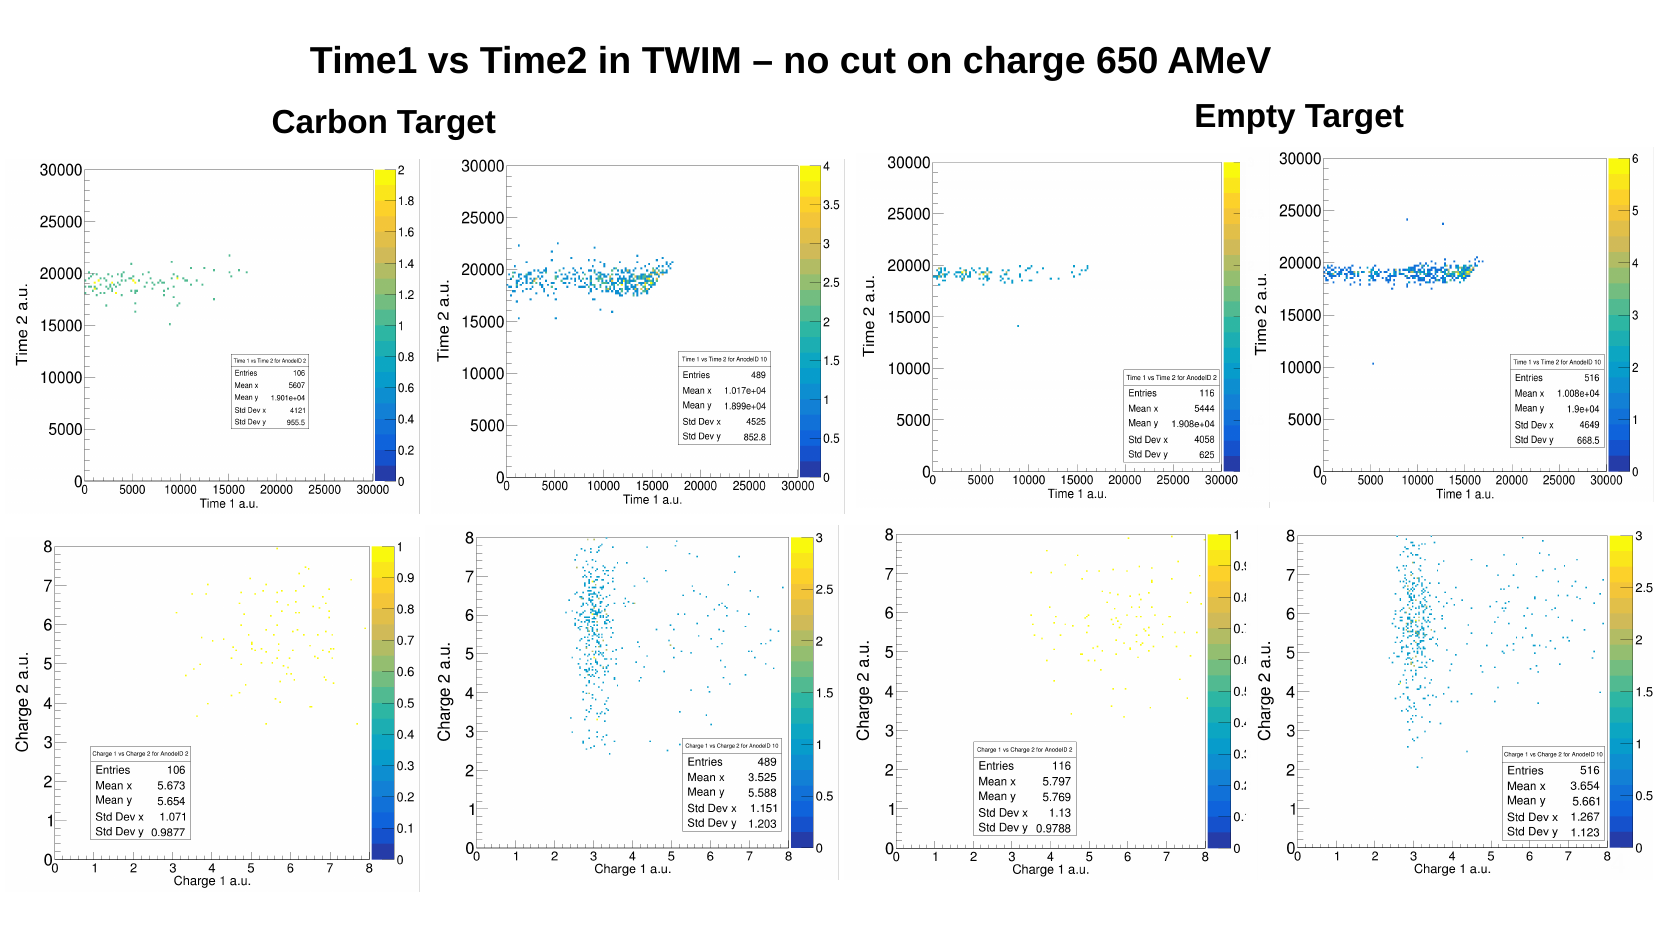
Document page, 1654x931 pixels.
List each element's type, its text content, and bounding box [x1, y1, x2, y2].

picture [5, 537, 420, 892]
text_box Empty Target [974, 89, 1625, 142]
picture [425, 525, 839, 880]
picture [844, 525, 1654, 880]
picture [431, 159, 845, 514]
picture [856, 147, 1654, 508]
text_box Carbon Target [59, 95, 709, 148]
text_box Time1 vs Time2 in TWIM – no cut on charge 650 AMeV [295, 31, 1359, 89]
picture [5, 159, 420, 514]
